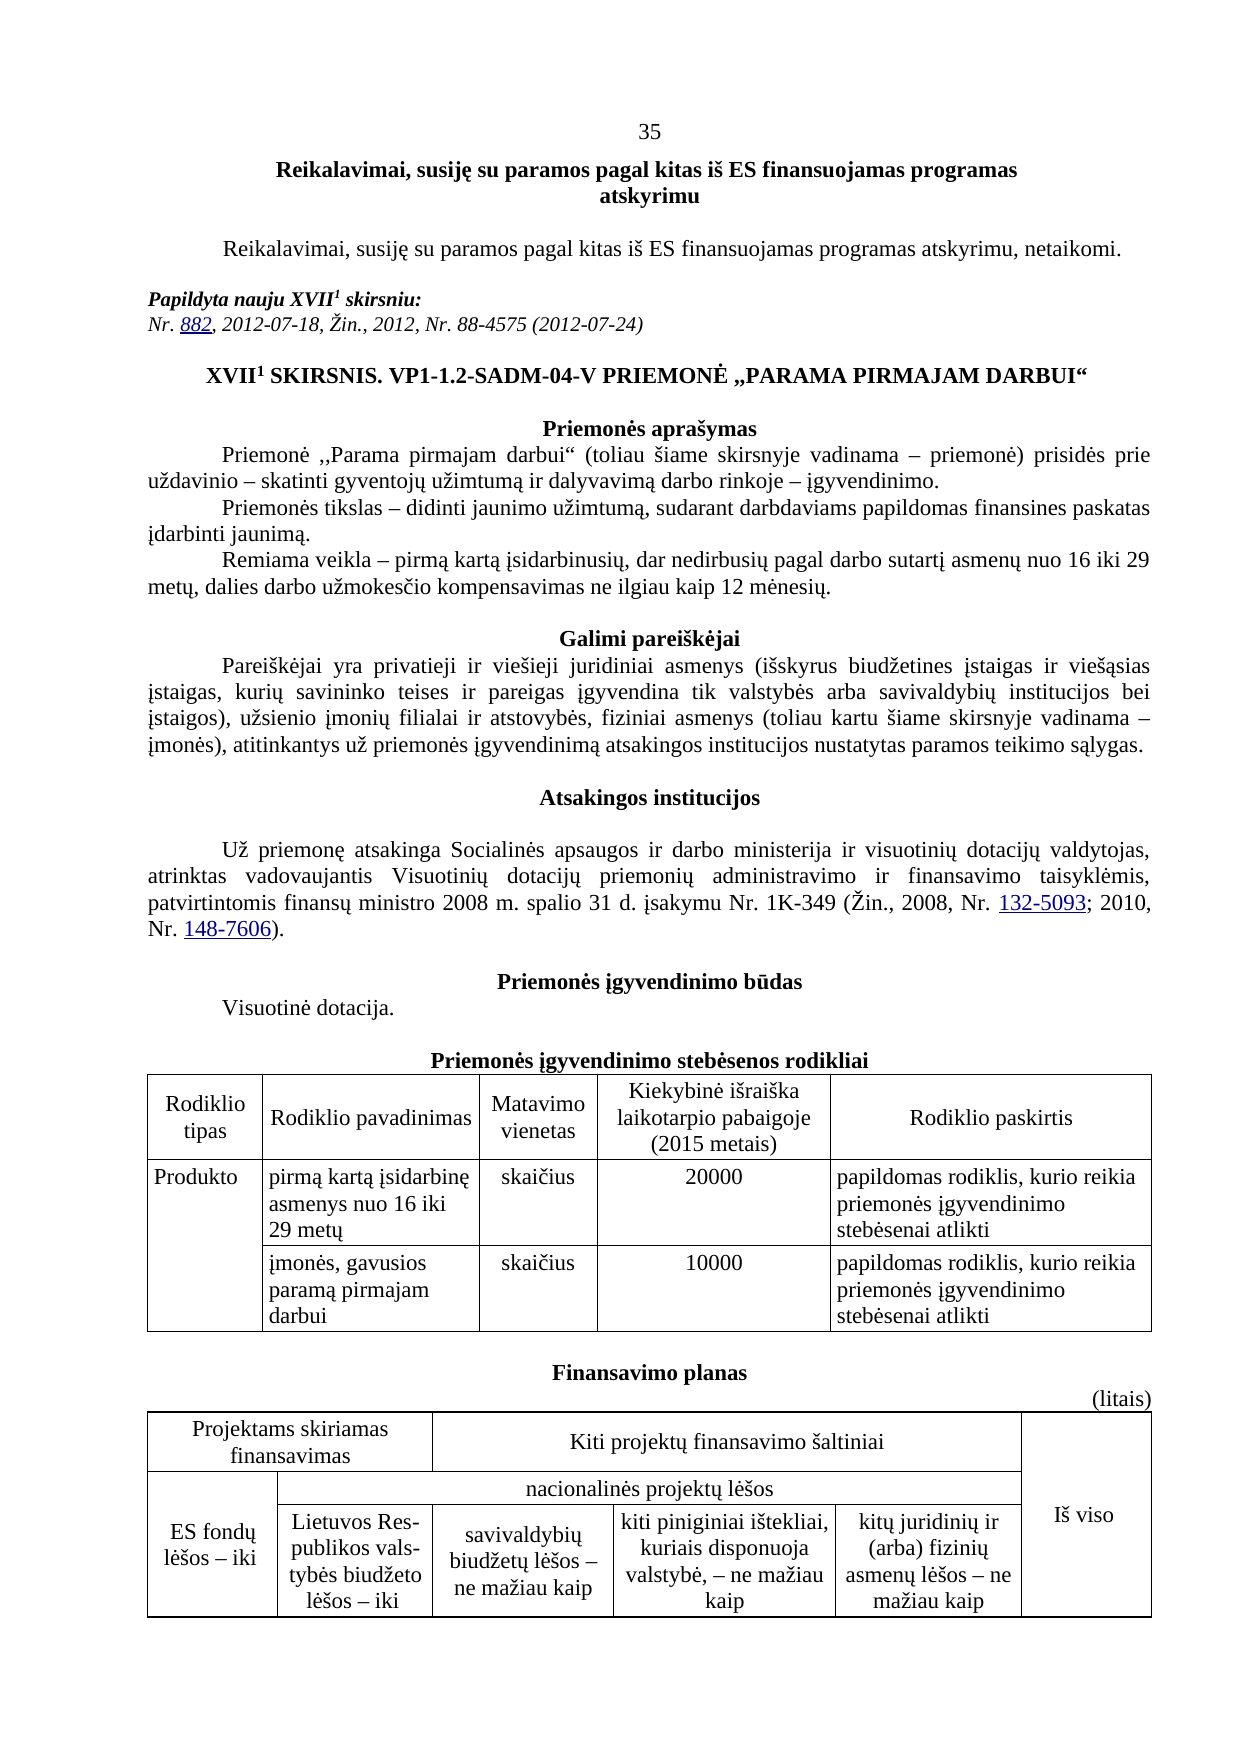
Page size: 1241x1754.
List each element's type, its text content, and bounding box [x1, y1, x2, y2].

table_cell Produkto [148, 1160, 262, 1331]
table_cell ES fondų lėšos – iki [148, 1472, 277, 1616]
table_header Iš viso [1022, 1413, 1151, 1616]
table_cell nacionalinės projektų lėšos [278, 1472, 1021, 1504]
table_cell skaičius [480, 1246, 597, 1331]
text Pareiškėjai yra privatieji ir viešieji juridiniai asmenys (išskyrus biudžetines įstaigas ir viešąsias įstaigas, kurių savininko teises ir pareigas įgyvendina tik valstybės arba savivaldybių institucijos bei įstaigos), užsienio įmonių filialai ir atstovybės, fiziniai asmenys (toliau kartu šiame skirsnyje vadinama – įmonės), atitinkantys už priemonės įgyvendinimą atsakingos institucijos nustatytas paramos teikimo sąlygas. [148, 652, 1152, 757]
text Visuotinė dotacija. [148, 994, 1152, 1021]
table_header Projektams skiriamas finansavimas [148, 1413, 432, 1471]
text Priemonės įgyvendinimo būdas [148, 968, 1152, 994]
table_cell papildomas rodiklis, kurio reikia priemonės įgyvendinimo stebėsenai atlikti [831, 1246, 1151, 1331]
text Priemonė ,,Parama pirmajam darbui“ (toliau šiame skirsnyje vadinama – priemonė) prisidės prie uždavinio – skatinti gyventojų užimtumą ir dalyvavimą darbo rinkoje – įgyvendinimo. [148, 441, 1152, 494]
table_cell 20000 [598, 1160, 830, 1245]
table_cell pirmą kartą įsidarbinę asmenys nuo 16 iki 29 metų [263, 1160, 479, 1245]
table_cell savivaldybių biudžetų lėšos – ne mažiau kaip [433, 1505, 613, 1616]
text Priemonės įgyvendinimo stebėsenos rodikliai [148, 1047, 1152, 1073]
text Finansavimo planas [148, 1359, 1152, 1385]
table_header Rodiklio pavadinimas [263, 1075, 479, 1159]
text Už priemonę atsakinga Socialinės apsaugos ir darbo ministerija ir visuotinių dotacijų valdytojas, atrinktas vadovaujantis Visuotinių dotacijų priemonių administravimo ir finansavimo taisyklėmis, patvirtintomis finansų ministro 2008 m. spalio 31 d. įsakymu Nr. 1K-349 (Žin., 2008, Nr. 132-5093; 2010, Nr. 148-7606). [148, 836, 1152, 942]
table_header Matavimo vienetas [480, 1075, 597, 1159]
table_header Rodiklio paskirtis [831, 1075, 1151, 1159]
text Priemonės tikslas – didinti jaunimo užimtumą, sudarant darbdaviams papildomas finansines paskatas įdarbinti jaunimą. [148, 494, 1152, 546]
table_cell 10000 [598, 1246, 830, 1331]
text Remiama veikla – pirmą kartą įsidarbinusių, dar nedirbusių pagal darbo sutartį asmenų nuo 16 iki 29 metų, dalies darbo užmokesčio kompensavimas ne ilgiau kaip 12 mėnesių. [148, 546, 1152, 599]
text Galimi pareiškėjai [148, 625, 1152, 652]
text Priemonės aprašymas [148, 414, 1152, 441]
table_cell įmonės, gavusios paramą pirmajam darbui [263, 1246, 479, 1331]
text Reikalavimai, susiję su paramos pagal kitas iš ES finansuojamas programas atskyrimu, netaikomi. [148, 235, 1152, 261]
table_header Kiti projektų finansavimo šaltiniai [433, 1413, 1021, 1471]
table_cell kitų juridinių ir (arba) fizinių asmenų lėšos – ne mažiau kaip [836, 1505, 1021, 1616]
text Atsakingos institucijos [148, 783, 1152, 810]
text XVII1 SKIRSNIS. VP1-1.2-SADM-04-V PRIEMONĖ ,,PARAMA PIRMAJAM DARBUI“ [148, 362, 1152, 388]
table_header Rodiklio tipas [148, 1075, 262, 1159]
text (litais) [148, 1385, 1152, 1411]
text Papildyta nauju XVII1 skirsniu: [148, 287, 1152, 311]
table_cell Lietuvos Res­publikos vals­tybės biudžeto lėšos – iki [278, 1505, 432, 1616]
table_cell kiti piniginiai ištek­liai, kuriais dispo­nuoja valstybė, – ne mažiau kaip [614, 1505, 835, 1616]
table_cell papildomas rodiklis, kurio reikia priemonės įgyvendinimo stebėsenai atlikti [831, 1160, 1151, 1245]
table_cell skaičius [480, 1160, 597, 1245]
text Nr. 882, 2012-07-18, Žin., 2012, Nr. 88-4575 (2012-07-24) [148, 311, 1152, 336]
table_header Kiekybinė išraiška laikotarpio pabaigoje (2015 metais) [598, 1075, 830, 1159]
text Reikalavimai, susiję su paramos pagal kitas iš ES finansuojamas programas atskyrimu [148, 156, 1152, 208]
